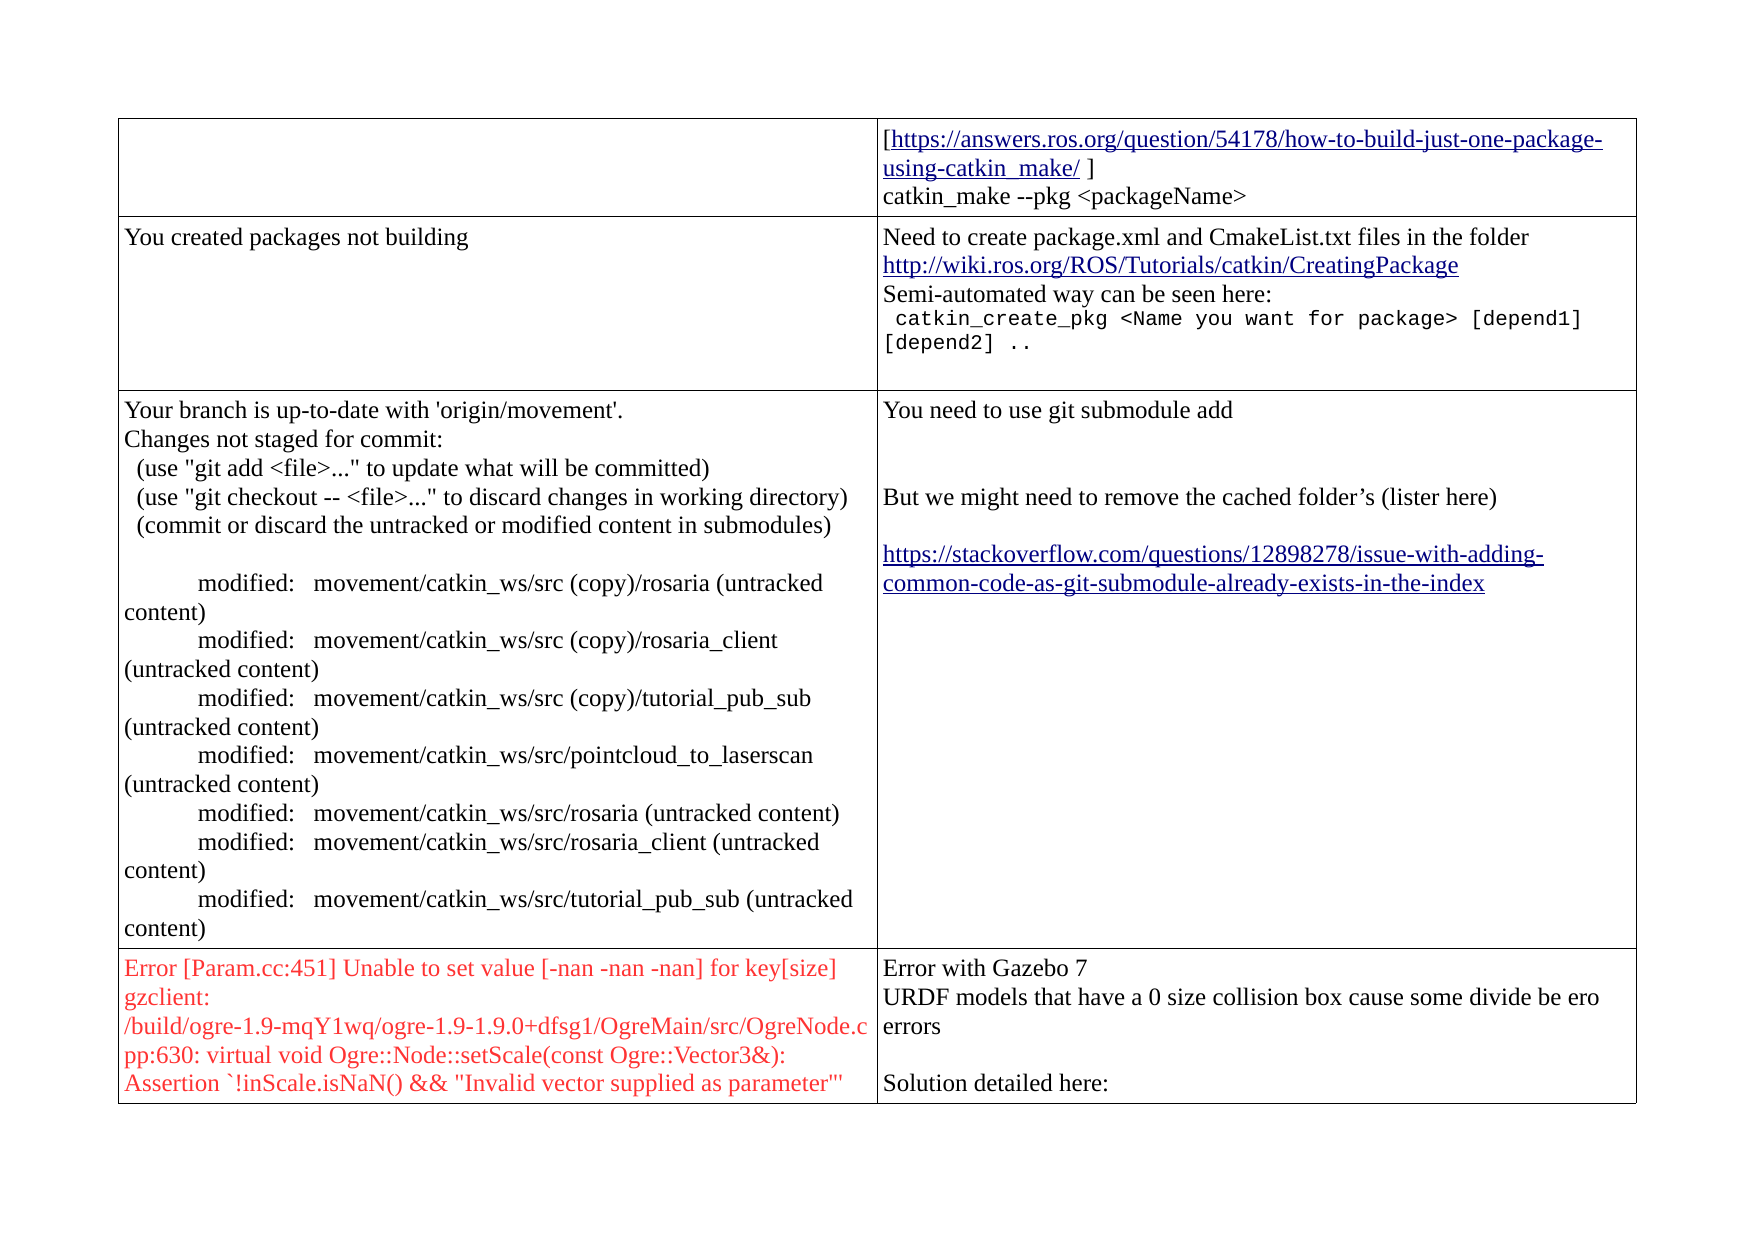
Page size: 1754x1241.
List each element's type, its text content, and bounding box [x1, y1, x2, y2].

table_cell Error with Gazebo 7 URDF models that have a 0 size collision box cause some divide be ero errors Solution detailed here: [878, 949, 1636, 1103]
table_cell You created packages not building [119, 217, 877, 390]
table_cell You need to use git submodule add But we might need to remove the cached folder’s (lister here) https://stackoverflow.com/questions/12898278/issue-with-adding-common-code-as-git-submodule-already-exists-in-the-index [878, 391, 1636, 948]
table_cell [https://answers.ros.org/question/54178/how-to-build-just-one-package-using-catkin_make/ ] catkin_make --pkg <packageName> [878, 119, 1636, 216]
table_cell Need to create package.xml and CmakeList.txt files in the folder http://wiki.ros.org/ROS/Tutorials/catkin/CreatingPackage Semi-automated way can be seen here: catkin_create_pkg <Name you want for package> [depend1] [depend2] .. [878, 217, 1636, 390]
table_cell Your branch is up-to-date with 'origin/movement'. Changes not staged for commit: (use "git add <file>..." to update what will be committed) (use "git checkout -- <file>..." to discard changes in working directory) (commit or discard the untracked or modified content in submodules) modified: movement/catkin_ws/src (copy)/rosaria (untracked content) modified: movement/catkin_ws/src (copy)/rosaria_client (untracked content) modified: movement/catkin_ws/src (copy)/tutorial_pub_sub (untracked content) modified: movement/catkin_ws/src/pointcloud_to_laserscan (untracked content) modified: movement/catkin_ws/src/rosaria (untracked content) modified: movement/catkin_ws/src/rosaria_client (untracked content) modified: movement/catkin_ws/src/tutorial_pub_sub (untracked content) [119, 391, 877, 948]
table_cell [119, 119, 877, 216]
table_cell Error [Param.cc:451] Unable to set value [-nan -nan -nan] for key[size] gzclient: /build/ogre-1.9-mqY1wq/ogre-1.9-1.9.0+dfsg1/OgreMain/src/OgreNode.cpp:630: virtual void Ogre::Node::setScale(const Ogre::Vector3&): Assertion `!inScale.isNaN() && "Invalid vector supplied as parameter"' [119, 949, 877, 1103]
